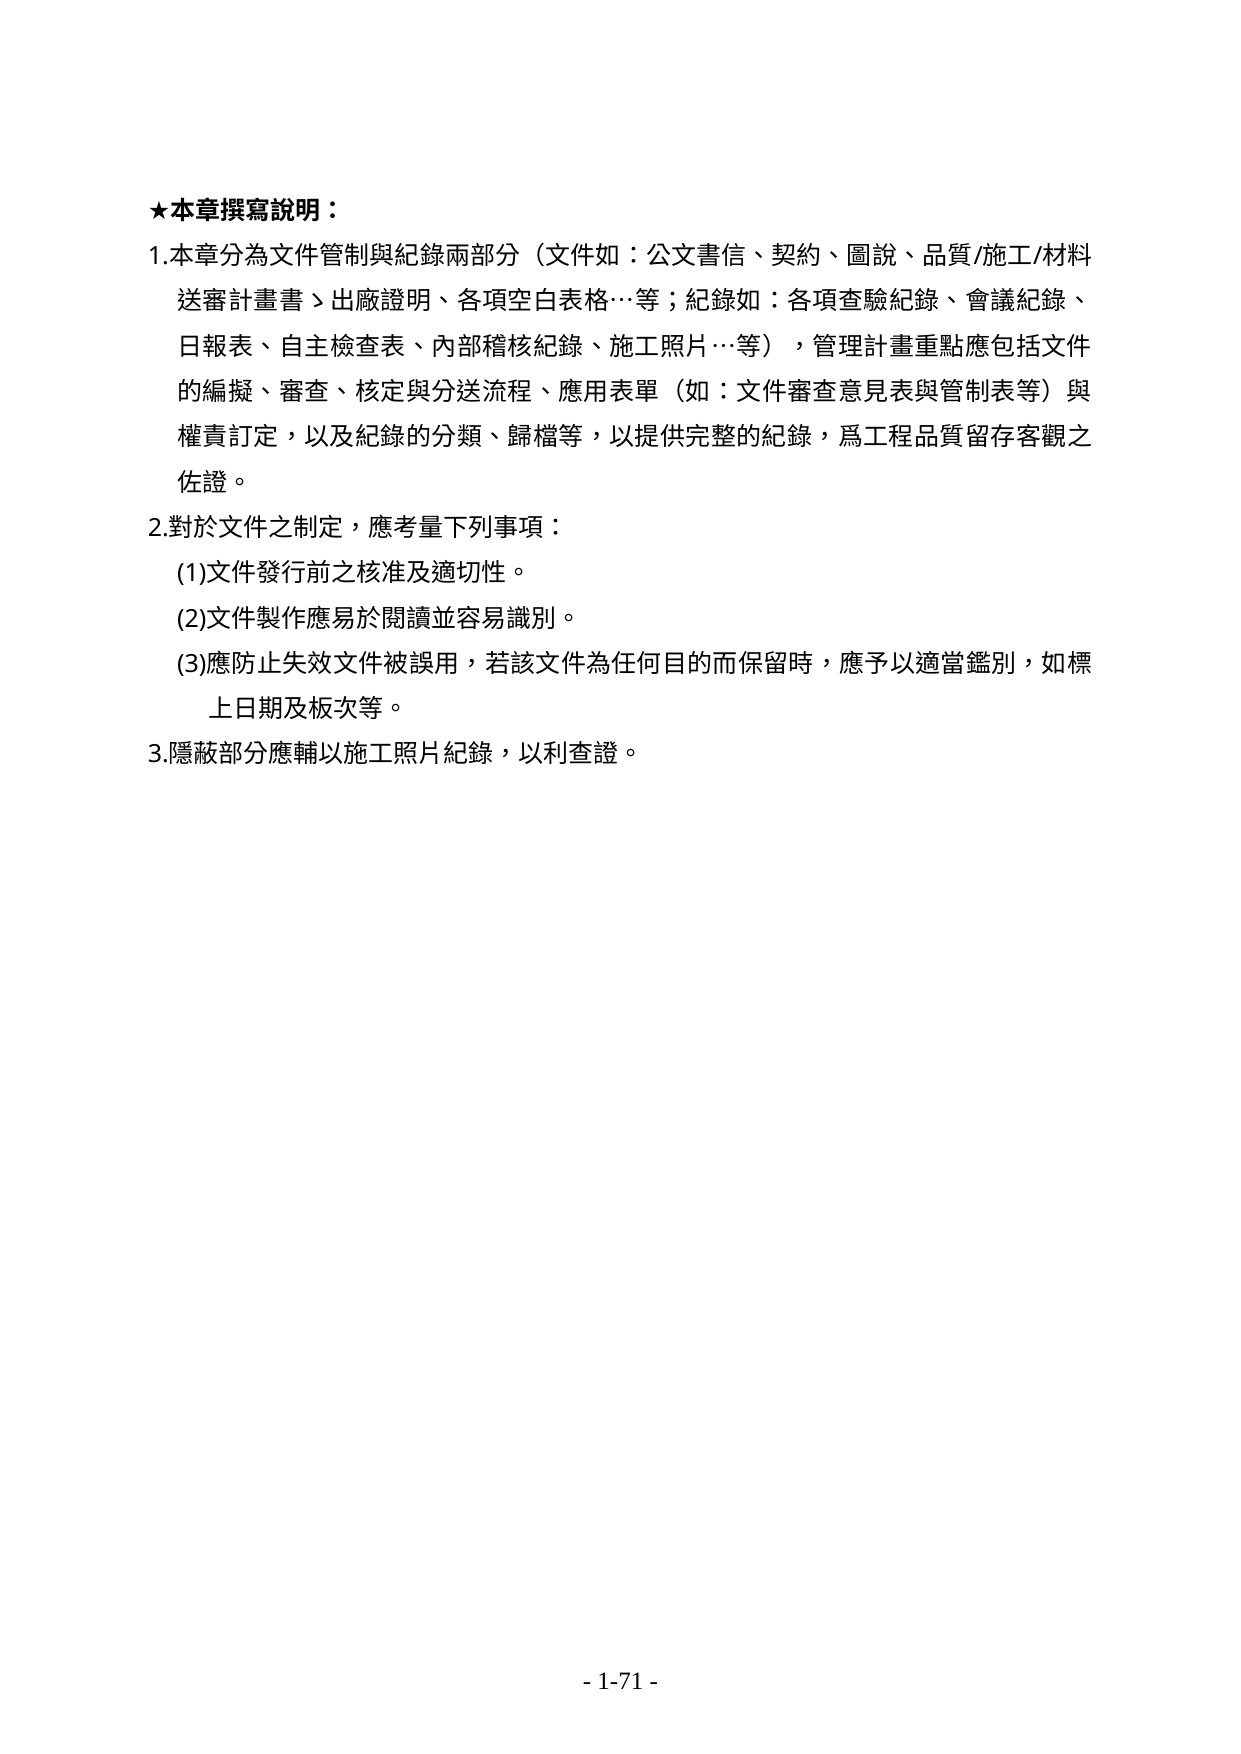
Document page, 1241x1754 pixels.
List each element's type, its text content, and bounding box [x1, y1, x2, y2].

text (2)文件製作應易於閱讀並容易識別。 [177, 598, 1092, 634]
text (1)文件發行前之核准及適切性。 [177, 553, 1092, 589]
text 1.本章分為文件管制與紀錄兩部分（文件如：公文書信、契約、圖說、品質/施工/材料送審計畫書ゝ出廠證明、各項空白表格…等；紀錄如：各項查驗紀錄、會議紀錄、日報表、自主檢查表、內部稽核紀錄、施工照片…等），管理計畫重點應包括文件的編擬、審查、核定與分送流程、應用表單（如：文件審查意見表與管制表等）與權責訂定，以及紀錄的分類、歸檔等，以提供完整的紀錄，爲工程品質留存客觀之佐證。 [148, 236, 1092, 498]
text 2.對於文件之制定，應考量下列事項： [148, 507, 1092, 544]
text ★本章撰寫說明： [148, 190, 1092, 226]
text (3)應防止失效文件被誤用，若該文件為任何目的而保留時，應予以適當鑑別，如標上日期及板次等。 [177, 643, 1092, 725]
text 3.隱蔽部分應輔以施工照片紀錄，以利查證。 [148, 734, 1092, 770]
